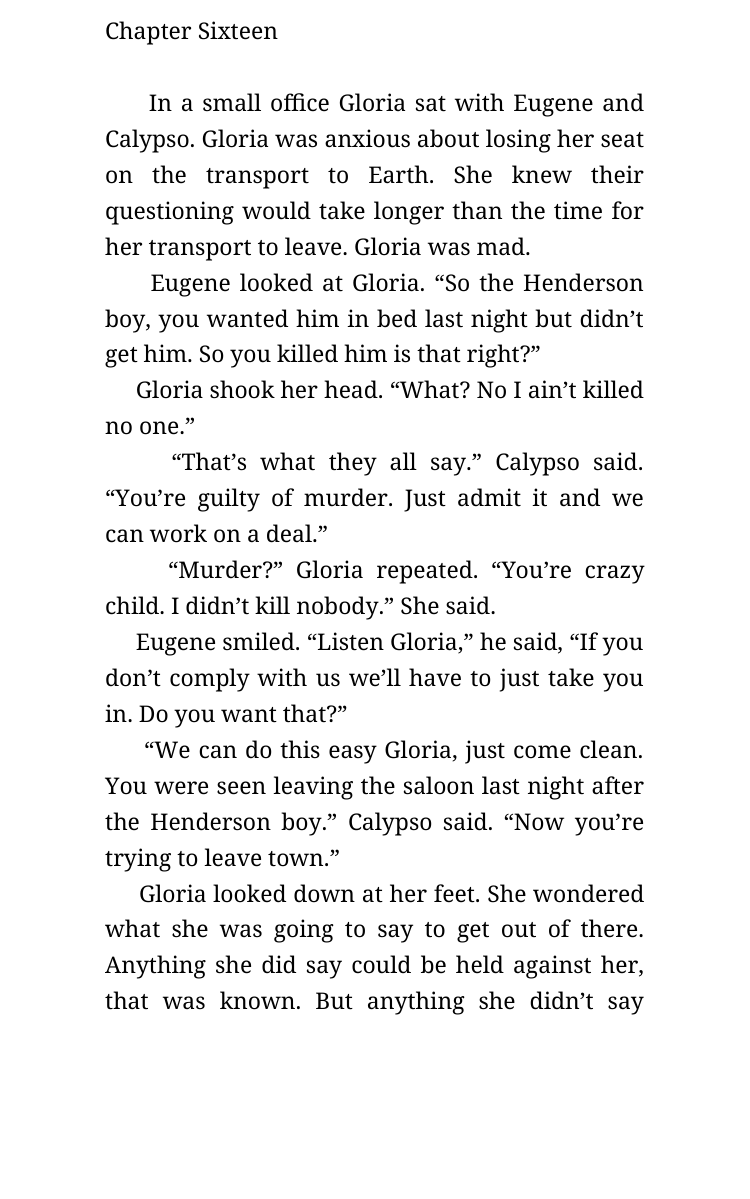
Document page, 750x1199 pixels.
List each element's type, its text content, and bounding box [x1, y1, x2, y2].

text Gloria looked down at her feet. She wondered what she was going to say to get out of there. Anything she did say could be held against her, that was known. But anything she didn’t say [105, 877, 645, 1017]
text Eugene looked at Gloria. “So the Henderson boy, you wanted him in bed last night but didn’t get him. So you killed him is that right?” [105, 267, 645, 370]
text “Murder?” Gloria repeated. “You’re crazy child. I didn’t kill nobody.” She said. [105, 554, 645, 621]
text Eugene smiled. “Listen Gloria,” he said, “If you don’t comply with us we’ll have to just take you in. Do you want that?” [105, 626, 645, 729]
text In a small office Gloria sat with Eugene and Calypso. Gloria was anxious about losing her seat on the transport to Earth. She knew their questioning would take longer than the time for her transport to leave. Gloria was mad. [105, 87, 645, 262]
text Chapter Sixteen [105, 15, 645, 46]
text “That’s what they all say.” Calypso said. “You’re guilty of murder. Just admit it and we can work on a deal.” [105, 446, 645, 549]
text Gloria shook her head. “What? No I ain’t killed no one.” [105, 374, 645, 442]
text “We can do this easy Gloria, just come clean. You were seen leaving the saloon last night after the Henderson boy.” Calypso said. “Now you’re trying to leave town.” [105, 734, 645, 873]
